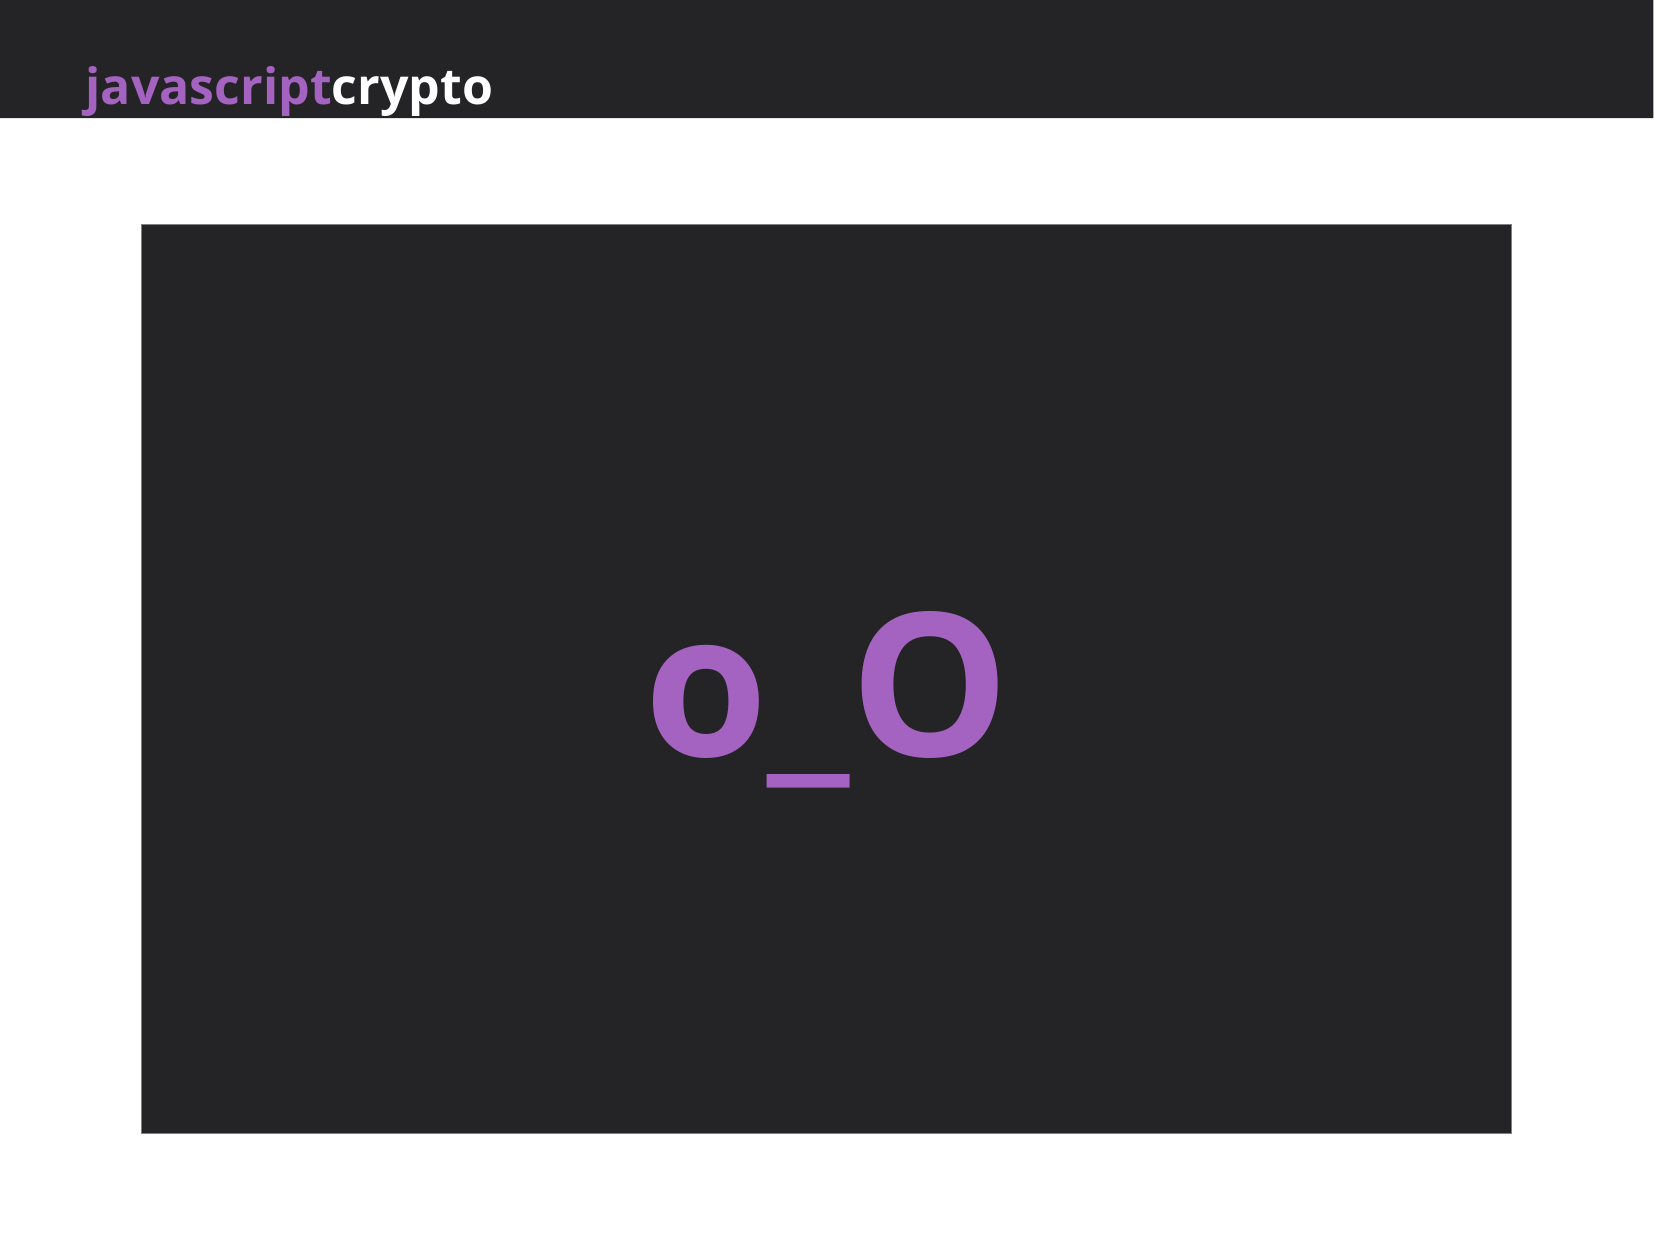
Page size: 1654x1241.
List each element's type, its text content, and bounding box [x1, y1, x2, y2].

text_box javascriptcrypto [70, 43, 544, 119]
text_box [165, 531, 1441, 1087]
text_box o_O [141, 224, 1512, 1134]
text_box [0, 0, 1654, 119]
